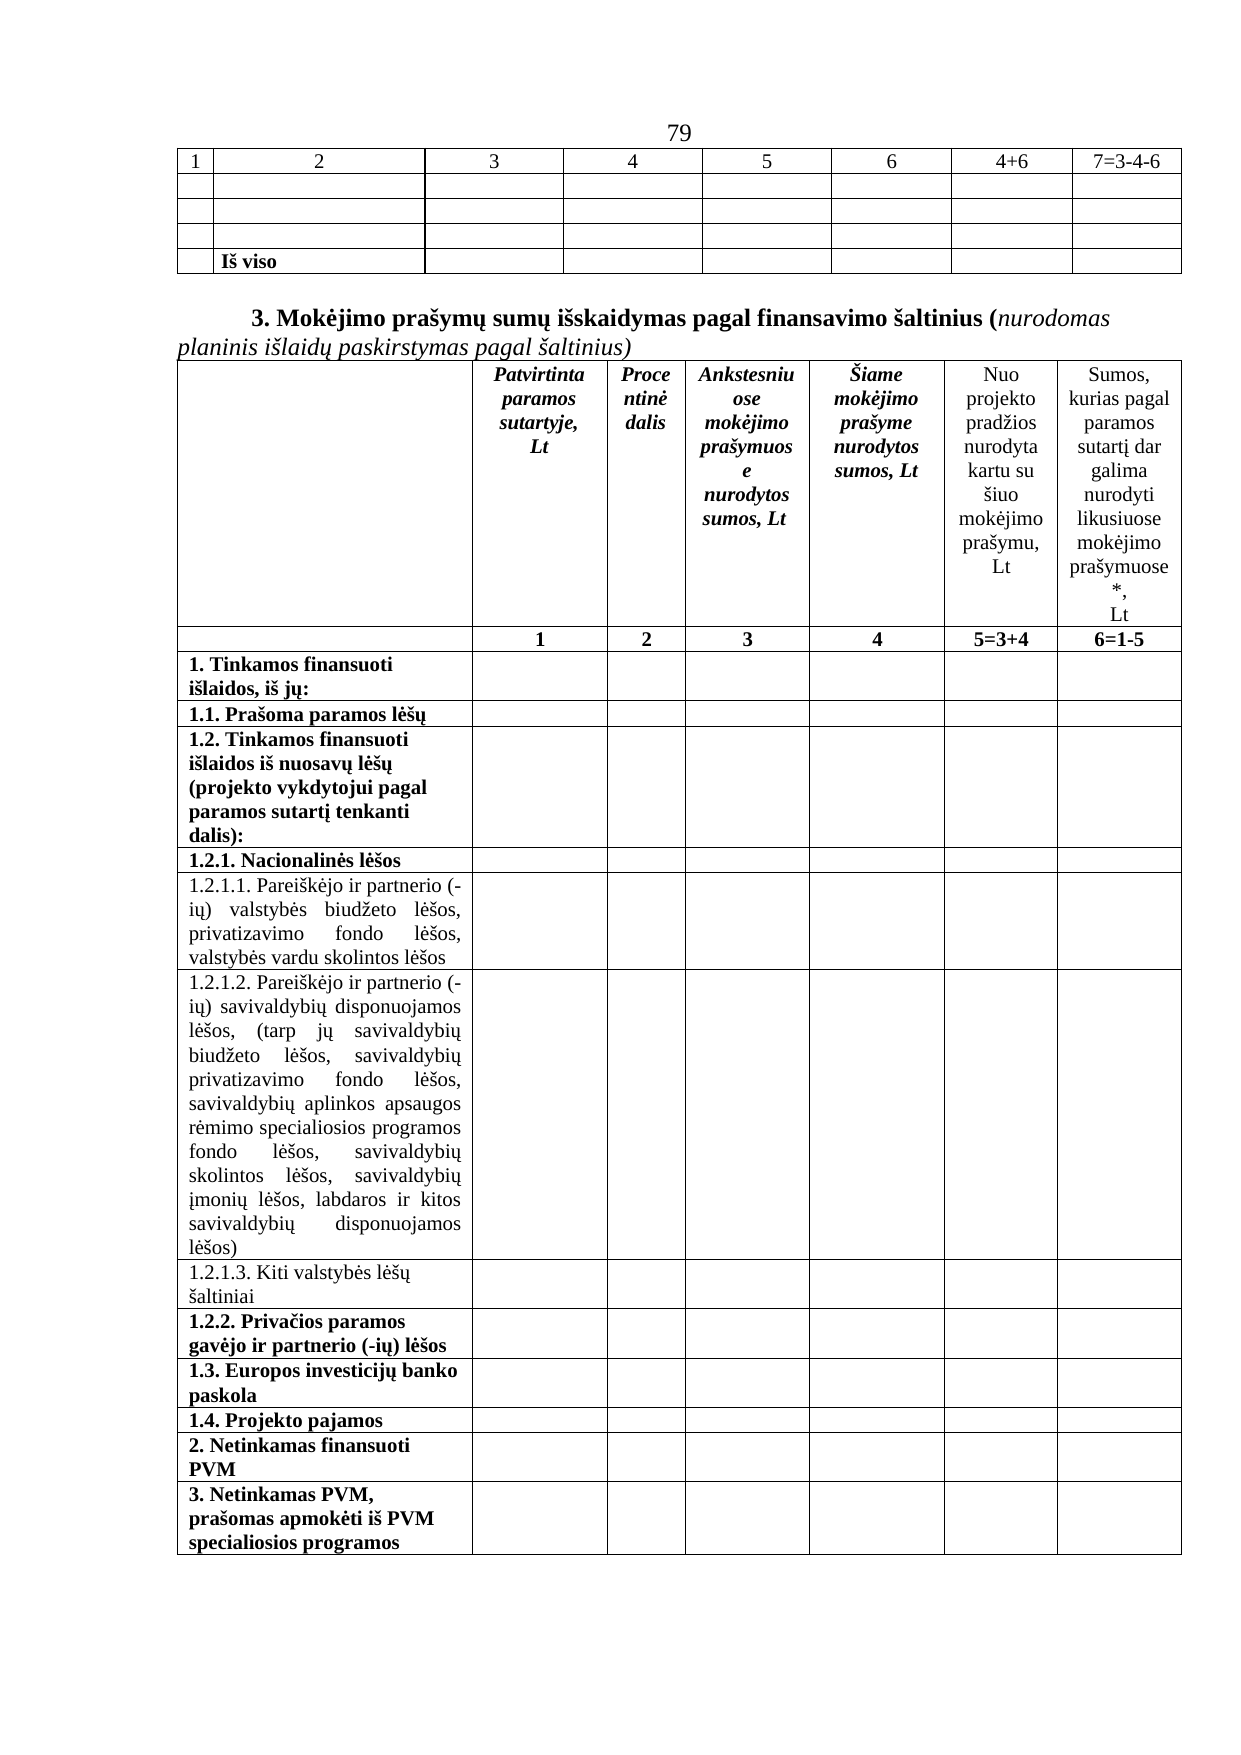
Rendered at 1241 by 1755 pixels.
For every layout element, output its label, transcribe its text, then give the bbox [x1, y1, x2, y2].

table_cell 1.2. Tinkamos finansuoti išlaidos iš nuosavų lėšų (projekto vykdytojui pagal paramos sutartį tenkanti dalis): [178, 727, 472, 847]
table_cell [564, 199, 702, 223]
table_cell [1058, 1408, 1181, 1432]
table_cell [214, 199, 424, 223]
table_cell [426, 199, 563, 223]
table_cell [608, 970, 685, 1259]
table_cell 3 [426, 149, 563, 173]
table_cell [832, 199, 951, 223]
table_cell [1073, 249, 1181, 273]
table_cell [608, 727, 685, 847]
table_cell [945, 1309, 1057, 1357]
table_header Nuo projekto pradžios nurodyta kartu su šiuo mokėjimo prašymu, Lt [945, 361, 1057, 626]
table_cell [703, 199, 831, 223]
table_cell 1.4. Projekto pajamos [178, 1408, 472, 1432]
table_cell 4 [564, 149, 702, 173]
table_cell 2 [608, 627, 685, 651]
table_cell [1058, 1433, 1181, 1481]
table_cell [178, 627, 472, 651]
table_cell [473, 1408, 607, 1432]
table_cell [1058, 701, 1181, 726]
table_cell [1073, 199, 1181, 223]
table_cell [832, 249, 951, 273]
table_cell 1. Tinkamos finansuoti išlaidos, iš jų: [178, 652, 472, 700]
table_cell [832, 224, 951, 248]
table_cell [608, 1433, 685, 1481]
table_cell [473, 1482, 607, 1554]
table_cell 1.2.1. Nacionalinės lėšos [178, 848, 472, 872]
table_cell [810, 1433, 944, 1481]
table_cell 5=3+4 [945, 627, 1057, 651]
table_cell [608, 1408, 685, 1432]
table_cell [686, 848, 809, 872]
table_cell [1058, 970, 1181, 1259]
table_cell 1.2.1.2. Pareiškėjo ir partnerio (-ių) savivaldybių disponuojamos lėšos, (tarp jų savivaldybių biudžeto lėšos, savivaldybių privatizavimo fondo lėšos, savivaldybių aplinkos apsaugos rėmimo specialiosios programos fondo lėšos, savivaldybių skolintos lėšos, savivaldybių įmonių lėšos, labdaros ir kitos savivaldybių disponuojamos lėšos) [178, 970, 472, 1259]
table_header [178, 361, 472, 626]
table_cell [214, 174, 424, 198]
table_cell [564, 224, 702, 248]
table_cell [703, 174, 831, 198]
table_cell [952, 199, 1072, 223]
table_cell [473, 652, 607, 700]
table_cell [214, 224, 424, 248]
table_cell [473, 701, 607, 726]
table_cell [473, 848, 607, 872]
table_cell 2. Netinkamas finansuoti PVM [178, 1433, 472, 1481]
table_cell 1.2.1.3. Kiti valstybės lėšų šaltiniai [178, 1260, 472, 1308]
table_cell [810, 701, 944, 726]
text 3. Mokėjimo prašymų sumų išskaidymas pagal finansavimo šaltinius (nurodomas planinis išlaidų paskirstymas pagal šaltinius) [177, 303, 1181, 360]
table_cell [564, 249, 702, 273]
table_cell [945, 727, 1057, 847]
table_cell [1058, 1309, 1181, 1357]
table_cell [703, 249, 831, 273]
table_cell [810, 873, 944, 969]
table_cell [810, 970, 944, 1259]
table_cell [686, 1408, 809, 1432]
table_cell [1073, 224, 1181, 248]
table_cell 1.3. Europos investicijų banko paskola [178, 1359, 472, 1407]
table_cell [178, 199, 213, 223]
table_cell 7=3-4-6 [1073, 149, 1181, 173]
table_cell [686, 1433, 809, 1481]
table_cell 4+6 [952, 149, 1072, 173]
table_cell [810, 1309, 944, 1357]
table_cell [945, 970, 1057, 1259]
table_cell [178, 224, 213, 248]
table_cell [945, 1408, 1057, 1432]
table_cell [473, 873, 607, 969]
table_cell [1058, 848, 1181, 872]
table_header Šiame mokėjimo prašyme nurodytos sumos, Lt [810, 361, 944, 626]
table_cell [945, 1433, 1057, 1481]
table_cell [810, 848, 944, 872]
table_cell [810, 1359, 944, 1407]
table_cell 2 [214, 149, 424, 173]
table_cell [945, 1482, 1057, 1554]
table_cell [608, 873, 685, 969]
table_cell 1.1. Prašoma paramos lėšų [178, 701, 472, 726]
table_cell [686, 1359, 809, 1407]
table_cell [686, 701, 809, 726]
table_cell 3 [686, 627, 809, 651]
table_cell [810, 727, 944, 847]
table_cell [952, 174, 1072, 198]
table_cell [178, 174, 213, 198]
table_cell [1058, 727, 1181, 847]
table_cell [945, 652, 1057, 700]
table_cell [686, 652, 809, 700]
table_cell Iš viso [214, 249, 424, 273]
table_cell [608, 701, 685, 726]
table_cell [608, 1482, 685, 1554]
table_cell [686, 727, 809, 847]
table_cell [608, 1359, 685, 1407]
table_cell [832, 174, 951, 198]
table_cell 1 [473, 627, 607, 651]
table_cell [473, 1260, 607, 1308]
table_cell [686, 970, 809, 1259]
table_cell [810, 1260, 944, 1308]
table_cell [1073, 174, 1181, 198]
table_cell [945, 873, 1057, 969]
table_header Sumos, kurias pagal paramos sutartį dar galima nurodyti likusiuose mokėjimo prašymuose*, Lt [1058, 361, 1181, 626]
table_cell [608, 652, 685, 700]
table_cell 5 [703, 149, 831, 173]
table_cell [564, 174, 702, 198]
table_cell [686, 1309, 809, 1357]
table_cell 1.2.2. Privačios paramos gavėjo ir partnerio (-ių) lėšos [178, 1309, 472, 1357]
table_cell [473, 1433, 607, 1481]
table_cell [810, 1482, 944, 1554]
table_cell [686, 1482, 809, 1554]
table_cell [810, 1408, 944, 1432]
table_cell [426, 174, 563, 198]
table_cell [608, 1260, 685, 1308]
table_cell [703, 224, 831, 248]
table_header Patvirtinta paramos sutartyje, Lt [473, 361, 607, 626]
table_cell 6 [832, 149, 951, 173]
table_cell [1058, 1359, 1181, 1407]
table_cell 1.2.1.1. Pareiškėjo ir partnerio (-ių) valstybės biudžeto lėšos, privatizavimo fondo lėšos, valstybės vardu skolintos lėšos [178, 873, 472, 969]
table_cell [945, 848, 1057, 872]
table_cell [686, 1260, 809, 1308]
table_cell [473, 970, 607, 1259]
table_cell [810, 652, 944, 700]
table_cell [1058, 1482, 1181, 1554]
table_cell [473, 727, 607, 847]
table_header Procentinė dalis [608, 361, 685, 626]
table_cell 4 [810, 627, 944, 651]
table_cell [178, 249, 213, 273]
table_cell [945, 701, 1057, 726]
table_cell [952, 249, 1072, 273]
table_cell [608, 1309, 685, 1357]
table_cell [1058, 873, 1181, 969]
table_cell [473, 1309, 607, 1357]
table_cell [426, 249, 563, 273]
table_cell 6=1-5 [1058, 627, 1181, 651]
table_cell [473, 1359, 607, 1407]
table_cell [426, 224, 563, 248]
table_cell [686, 873, 809, 969]
table_cell [945, 1359, 1057, 1407]
table_cell [1058, 1260, 1181, 1308]
table_cell [1058, 652, 1181, 700]
table_cell [608, 848, 685, 872]
table_cell 3. Netinkamas PVM, prašomas apmokėti iš PVM specialiosios programos [178, 1482, 472, 1554]
table_cell [945, 1260, 1057, 1308]
table_cell 1 [178, 149, 213, 173]
table_cell [952, 224, 1072, 248]
table_header Ankstesniuose mokėjimo prašymuose nurodytos sumos, Lt [686, 361, 809, 626]
